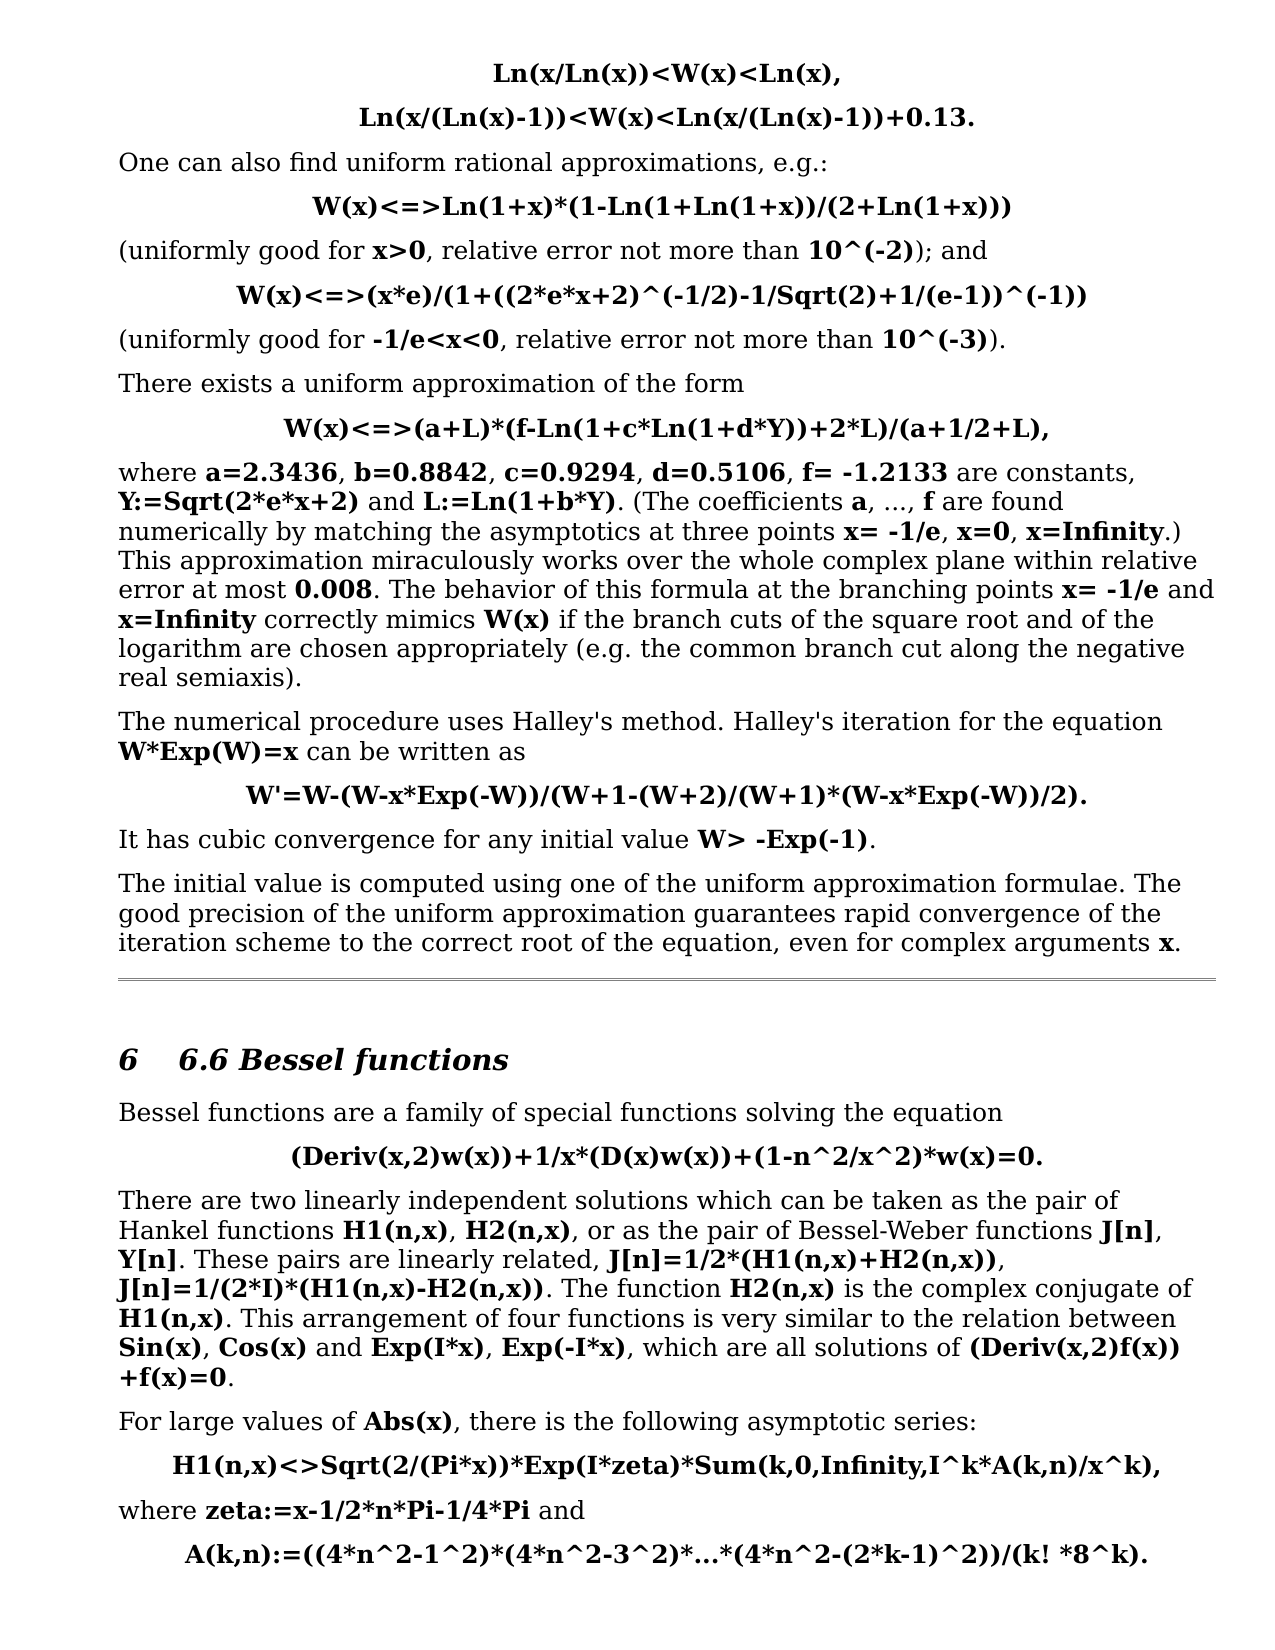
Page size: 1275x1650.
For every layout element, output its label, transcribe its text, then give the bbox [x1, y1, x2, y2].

text There exists a uniform approximation of the form [118, 369, 1216, 399]
text A(k,n):=((4*n^2-1^2)*(4*n^2-3^2)*...*(4*n^2-(2*k-1)^2))/(k! *8^k). [118, 1540, 1216, 1569]
subtitle 6.6 Bessel functions [118, 1043, 1216, 1077]
text where a=2.3436, b=0.8842, c=0.9294, d=0.5106, f= -1.2133 are constants, Y:=Sqrt(2*e*x+2) and L:=Ln(1+b*Y). (The coefficients a, ..., f are found numerically by matching the asymptotics at three points x= -1/e, x=0, x=Infinity.) This approximation miraculously works over the whole complex plane within relative error at most 0.008. The behavior of this formula at the branching points x= -1/e and x=Infinity correctly mimics W(x) if the branch cuts of the square root and of the logarithm are chosen appropriately (e.g. the common branch cut along the negative real semiaxis). [118, 458, 1216, 692]
text Ln(x/Ln(x))<W(x)<Ln(x), [118, 59, 1216, 88]
text W(x)<=>(a+L)*(f-Ln(1+c*Ln(1+d*Y))+2*L)/(a+1/2+L), [118, 414, 1216, 443]
text (uniformly good for -1/e<x<0, relative error not more than 10^(-3)). [118, 325, 1216, 354]
text The initial value is computed using one of the uniform approximation formulae. The good precision of the uniform approximation guarantees rapid convergence of the iteration scheme to the correct root of the equation, even for complex arguments x. [118, 870, 1216, 957]
text There are two linearly independent solutions which can be taken as the pair of Hankel functions H1(n,x), H2(n,x), or as the pair of Bessel-Weber functions J[n], Y[n]. These pairs are linearly related, J[n]=1/2*(H1(n,x)+H2(n,x)), J[n]=1/(2*I)*(H1(n,x)-H2(n,x)). The function H2(n,x) is the complex conjugate of H1(n,x). This arrangement of four functions is very similar to the relation between Sin(x), Cos(x) and Exp(I*x), Exp(-I*x), which are all solutions of (Deriv(x,2)f(x))+f(x)=0. [118, 1187, 1216, 1392]
text W(x)<=>(x*e)/(1+((2*e*x+2)^(-1/2)-1/Sqrt(2)+1/(e-1))^(-1)) [118, 281, 1216, 310]
text For large values of Abs(x), there is the following asymptotic series: [118, 1407, 1216, 1436]
text Ln(x/(Ln(x)-1))<W(x)<Ln(x/(Ln(x)-1))+0.13. [118, 103, 1216, 133]
text where zeta:=x-1/2*n*Pi-1/4*Pi and [118, 1496, 1216, 1525]
text One can also find uniform rational approximations, e.g.: [118, 148, 1216, 177]
text The numerical procedure uses Halley's method. Halley's iteration for the equation W*Exp(W)=x can be written as [118, 707, 1216, 766]
text (uniformly good for x>0, relative error not more than 10^(-2)); and [118, 236, 1216, 266]
text Bessel functions are a family of special functions solving the equation [118, 1098, 1216, 1127]
text W'=W-(W-x*Exp(-W))/(W+1-(W+2)/(W+1)*(W-x*Exp(-W))/2). [118, 781, 1216, 810]
text H1(n,x)<>Sqrt(2/(Pi*x))*Exp(I*zeta)*Sum(k,0,Infinity,I^k*A(k,n)/x^k), [118, 1451, 1216, 1481]
text W(x)<=>Ln(1+x)*(1-Ln(1+Ln(1+x))/(2+Ln(1+x))) [118, 192, 1216, 221]
text (Deriv(x,2)w(x))+1/x*(D(x)w(x))+(1-n^2/x^2)*w(x)=0. [118, 1142, 1216, 1172]
text It has cubic convergence for any initial value W> -Exp(-1). [118, 825, 1216, 855]
